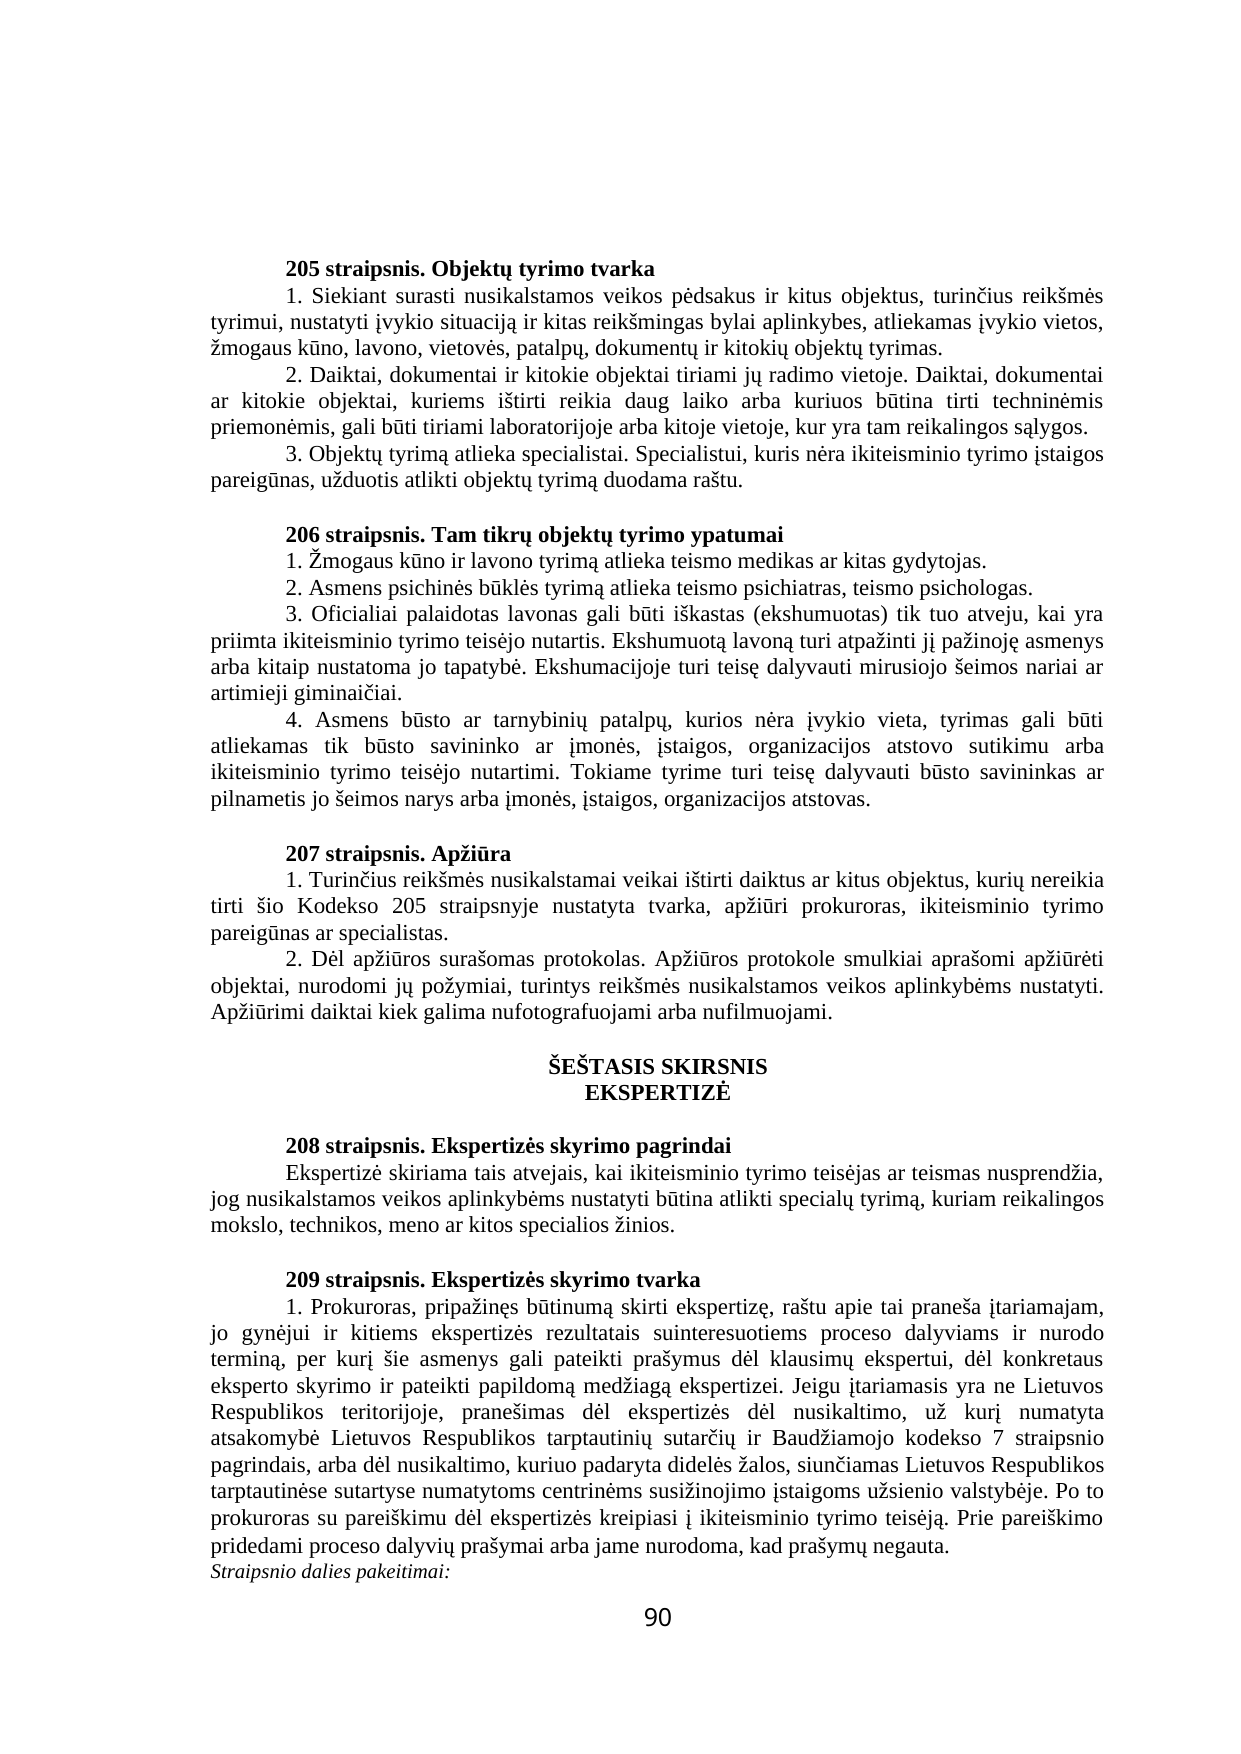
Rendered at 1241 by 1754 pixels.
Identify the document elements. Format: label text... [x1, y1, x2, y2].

text 1. Prokuroras, pripažinęs būtinumą skirti ekspertizę, raštu apie tai praneša įtariamajam, jo gynėjui ir kitiems ekspertizės rezultatais suinteresuotiems proceso dalyviams ir nurodo terminą, per kurį šie asmenys gali pateikti prašymus dėl klausimų ekspertui, dėl konkretaus eksperto skyrimo ir pateikti papildomą medžiagą ekspertizei. Jeigu įtariamasis yra ne Lietuvos Respublikos teritorijoje, pranešimas dėl ekspertizės dėl nusikaltimo, už kurį numatyta atsakomybė Lietuvos Respublikos tarptautinių sutarčių ir Baudžiamojo kodekso 7 straipsnio pagrindais, arba dėl nusikaltimo, kuriuo padaryta didelės žalos, siunčiamas Lietuvos Respublikos tarptautinėse sutartyse numatytoms centrinėms susižinojimo įstaigoms užsienio valstybėje. Po to prokuroras su pareiškimu dėl ekspertizės kreipiasi į ikiteisminio tyrimo teisėją. Prie pareiškimo pridedami proceso dalyvių prašymai arba jame nurodoma, kad prašymų negauta. [210, 1293, 1105, 1559]
text 207 straipsnis. Apžiūra [210, 840, 1105, 866]
text 205 straipsnis. Objektų tyrimo tvarka [210, 255, 1105, 282]
text 3. Oficialiai palaidotas lavonas gali būti iškastas (ekshumuotas) tik tuo atveju, kai yra priimta ikiteisminio tyrimo teisėjo nutartis. Ekshumuotą lavoną turi atpažinti jį pažinoję asmenys arba kitaip nustatoma jo tapatybė. Ekshumacijoje turi teisę dalyvauti mirusiojo šeimos nariai ar artimieji giminaičiai. [210, 600, 1105, 706]
text 209 straipsnis. Ekspertizės skyrimo tvarka [210, 1266, 1105, 1293]
text 2. Asmens psichinės būklės tyrimą atlieka teismo psichiatras, teismo psichologas. [210, 574, 1105, 600]
text 2. Daiktai, dokumentai ir kitokie objektai tiriami jų radimo vietoje. Daiktai, dokumentai ar kitokie objektai, kuriems ištirti reikia daug laiko arba kuriuos būtina tirti techninėmis priemonėmis, gali būti tiriami laboratorijoje arba kitoje vietoje, kur yra tam reikalingos sąlygos. [210, 361, 1105, 440]
text ŠEŠTASIS SKIRSNIS [210, 1053, 1105, 1079]
text 3. Objektų tyrimą atlieka specialistai. Specialistui, kuris nėra ikiteisminio tyrimo įstaigos pareigūnas, užduotis atlikti objektų tyrimą duodama raštu. [210, 440, 1105, 492]
text 1. Turinčius reikšmės nusikalstamai veikai ištirti daiktus ar kitus objektus, kurių nereikia tirti šio Kodekso 205 straipsnyje nustatyta tvarka, apžiūri prokuroras, ikiteisminio tyrimo pareigūnas ar specialistas. [210, 866, 1105, 945]
text Ekspertizė skiriama tais atvejais, kai ikiteisminio tyrimo teisėjas ar teismas nusprendžia, jog nusikalstamos veikos aplinkybėms nustatyti būtina atlikti specialų tyrimą, kuriam reikalingos mokslo, technikos, meno ar kitos specialios žinios. [210, 1158, 1105, 1238]
text Ekspertizė [210, 1079, 1105, 1106]
text 4. Asmens būsto ar tarnybinių patalpų, kurios nėra įvykio vieta, tyrimas gali būti atliekamas tik būsto savininko ar įmonės, įstaigos, organizacijos atstovo sutikimu arba ikiteisminio tyrimo teisėjo nutartimi. Tokiame tyrime turi teisę dalyvauti būsto savininkas ar pilnametis jo šeimos narys arba įmonės, įstaigos, organizacijos atstovas. [210, 706, 1105, 811]
text 1. Siekiant surasti nusikalstamos veikos pėdsakus ir kitus objektus, turinčius reikšmės tyrimui, nustatyti įvykio situaciją ir kitas reikšmingas bylai aplinkybes, atliekamas įvykio vietos, žmogaus kūno, lavono, vietovės, patalpų, dokumentų ir kitokių objektų tyrimas. [210, 282, 1105, 361]
text 2. Dėl apžiūros surašomas protokolas. Apžiūros protokole smulkiai aprašomi apžiūrėti objektai, nurodomi jų požymiai, turintys reikšmės nusikalstamos veikos aplinkybėms nustatyti. Apžiūrimi daiktai kiek galima nufotografuojami arba nufilmuojami. [210, 945, 1105, 1024]
text 1. Žmogaus kūno ir lavono tyrimą atlieka teismo medikas ar kitas gydytojas. [210, 548, 1105, 574]
text Straipsnio dalies pakeitimai: [210, 1559, 1105, 1583]
text 208 straipsnis. Ekspertizės skyrimo pagrindai [210, 1132, 1105, 1158]
text 206 straipsnis. Tam tikrų objektų tyrimo ypatumai [210, 521, 1105, 548]
